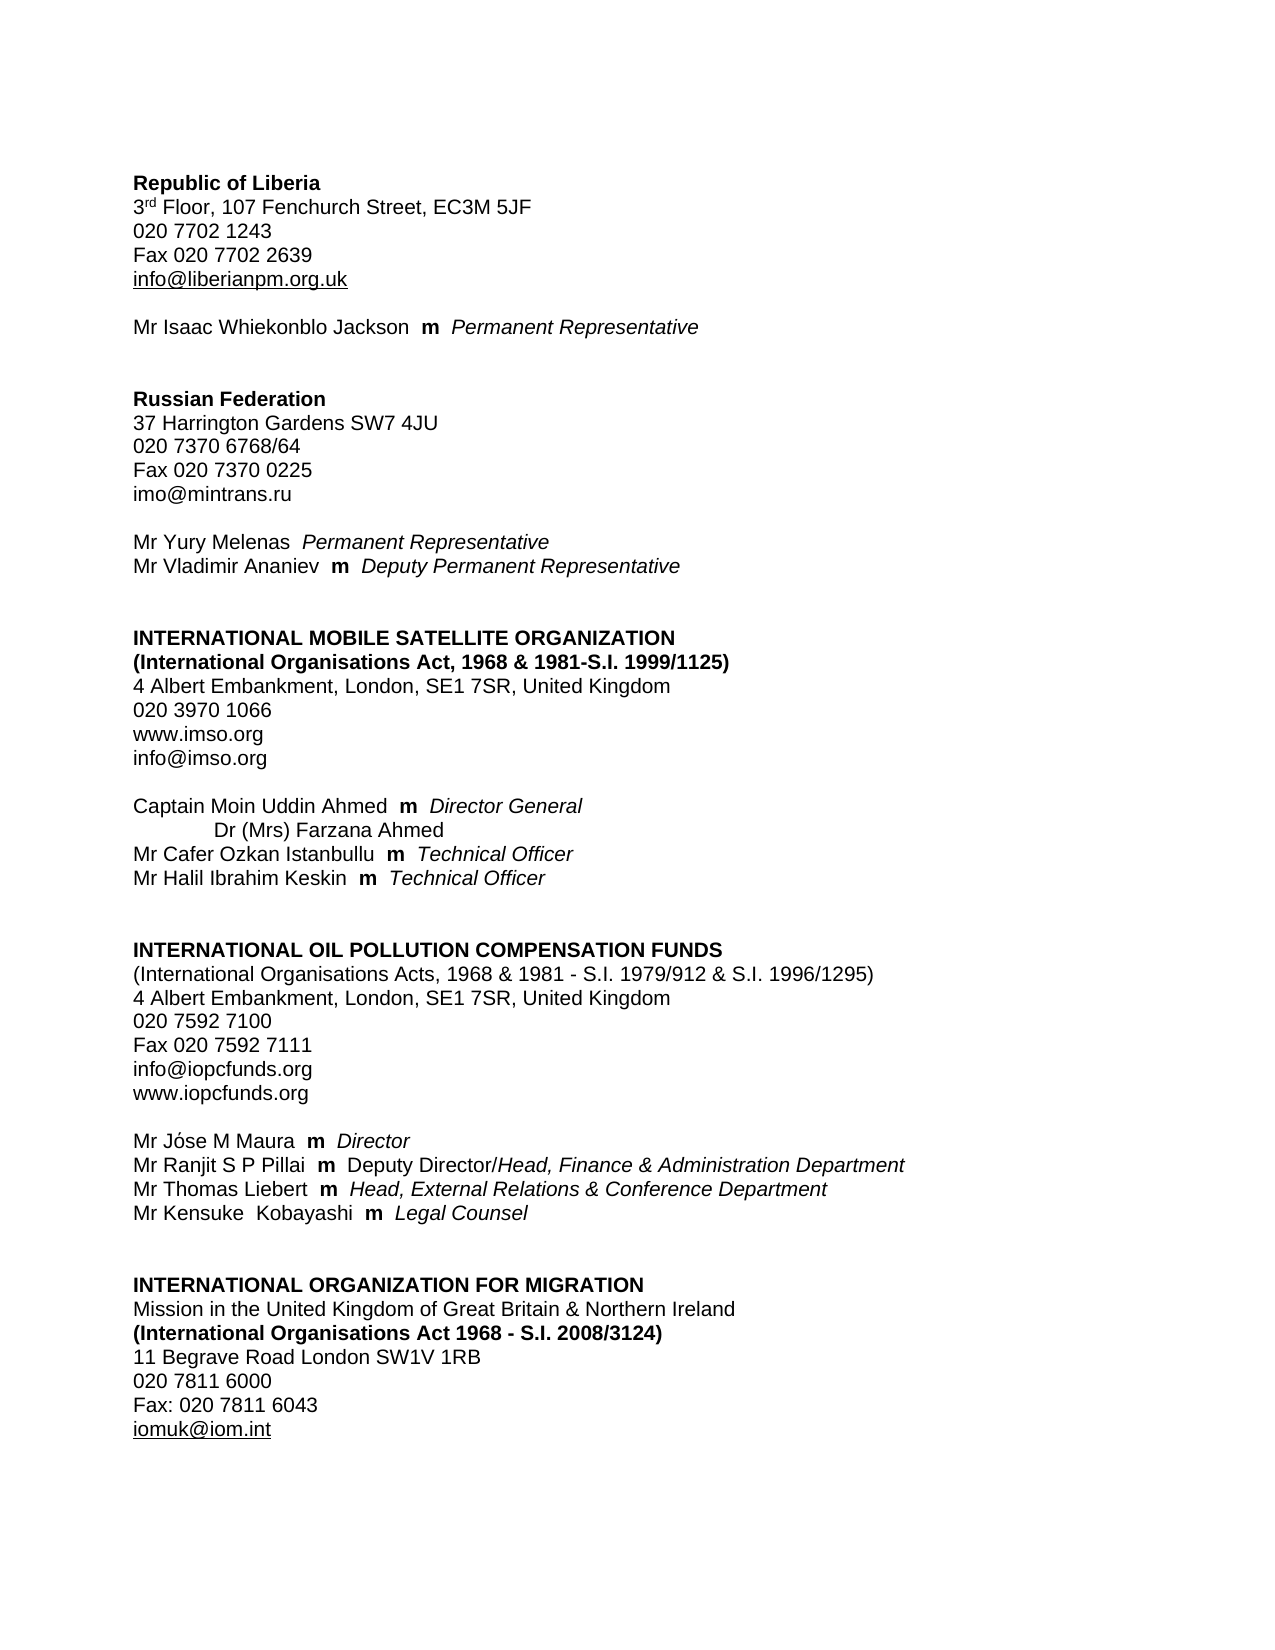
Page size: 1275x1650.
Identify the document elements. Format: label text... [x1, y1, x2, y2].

text Mission in the United Kingdom of Great Britain & Northern Ireland [133, 1297, 1181, 1321]
text Captain Moin Uddin Ahmed m Director General [133, 794, 1181, 818]
text Mr Isaac Whiekonblo Jackson m Permanent Representative [133, 314, 1181, 338]
text Mr Jόse M Maura m Director [133, 1129, 1081, 1153]
text Mr Ranjit S P Pillai m Deputy Director/Head, Finance & Administration Department [133, 1153, 1081, 1177]
text Fax 020 7592 7111 [133, 1033, 1181, 1057]
text INTERNATIONAL OIL POLLUTION COMPENSATION FUNDS [133, 937, 1181, 961]
text info@liberianpm.org.uk [133, 267, 1181, 291]
text 020 7370 6768/64 [133, 434, 1181, 458]
text (International Organisations Act, 1968 & 1981-S.I. 1999/1125) [133, 650, 1181, 674]
text Mr Thomas Liebert m Head, External Relations & Conference Department [133, 1177, 1081, 1201]
text Mr Halil Ibrahim Keskin m Technical Officer [133, 866, 1181, 889]
text Fax 020 7370 0225 [133, 458, 1181, 482]
text www.imso.org [133, 722, 1181, 746]
text (International Organisations Act 1968 - S.I. 2008/3124) [133, 1321, 1181, 1345]
text info@iopcfunds.org [133, 1057, 1181, 1081]
text Fax: 020 7811 6043 [133, 1393, 1181, 1417]
text 4 Albert Embankment, London, SE1 7SR, United Kingdom [133, 985, 1181, 1009]
text Fax 020 7702 2639 [133, 243, 1181, 267]
text 020 3970 1066 [133, 698, 1181, 722]
text Mr Kensuke Kobayashi m Legal Counsel [133, 1201, 1081, 1225]
text www.iopcfunds.org [133, 1081, 1181, 1105]
text Mr Vladimir Ananiev m Deputy Permanent Representative [133, 554, 1181, 578]
text 37 Harrington Gardens SW7 4JU [133, 410, 1181, 434]
text imo@mintrans.ru [133, 482, 1181, 506]
text 11 Begrave Road London SW1V 1RB [133, 1345, 1181, 1369]
text 020 7811 6000 [133, 1369, 1181, 1393]
text 3rd Floor, 107 Fenchurch Street, EC3M 5JF [133, 195, 1181, 219]
text Russian Federation [133, 386, 1181, 410]
text (International Organisations Acts, 1968 & 1981 - S.I. 1979/912 & S.I. 1996/1295) [133, 961, 1181, 985]
text Mr Yury Melenas Permanent Representative [133, 530, 1181, 554]
text info@imso.org [133, 746, 1181, 770]
text INTERNATIONAL MOBILE SATELLITE ORGANIZATION [133, 626, 1181, 650]
text 020 7592 7100 [133, 1009, 1181, 1033]
text 4 Albert Embankment, London, SE1 7SR, United Kingdom [133, 674, 1181, 698]
subtitle Republic of Liberia [133, 171, 1181, 195]
text 020 7702 1243 [133, 219, 1181, 243]
text Dr (Mrs) Farzana Ahmed [133, 818, 1181, 842]
text INTERNATIONAL ORGANIZATION FOR MIGRATION [133, 1273, 1181, 1297]
text Mr Cafer Ozkan Istanbullu m Technical Officer [133, 842, 1181, 866]
text iomuk@iom.int [133, 1417, 1181, 1441]
